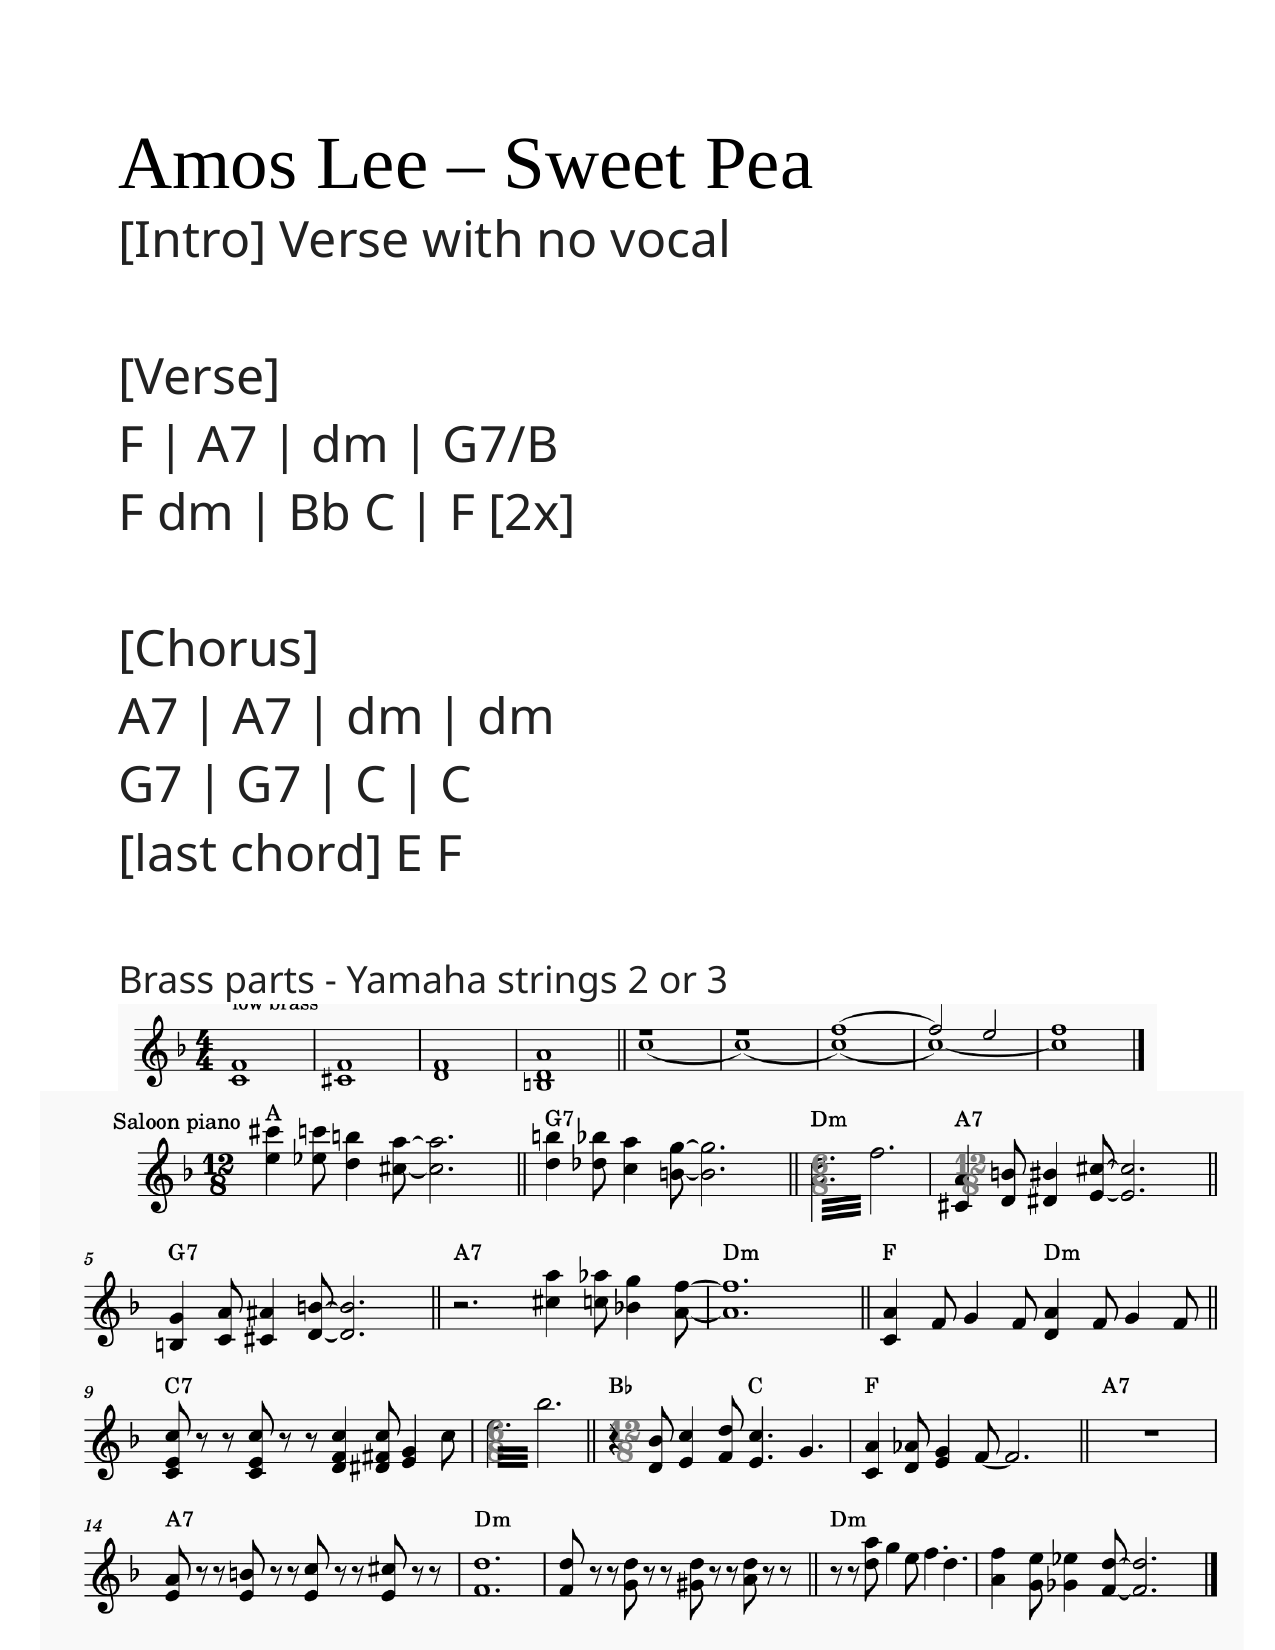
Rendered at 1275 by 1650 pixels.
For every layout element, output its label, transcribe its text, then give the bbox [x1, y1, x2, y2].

text F | A7 | dm | G7/B [118, 409, 1157, 477]
text Brass parts - Yamaha strings 2 or 3 [118, 954, 1157, 1004]
text [Chorus] [118, 613, 1157, 681]
text F dm | Bb C | F [2x] [118, 477, 1157, 545]
text A7 | A7 | dm | dm [118, 681, 1157, 749]
picture [40, 1004, 1244, 1650]
text [Intro] Verse with no vocal [118, 204, 1157, 272]
text [Verse] [118, 341, 1157, 409]
text Amos Lee – Sweet Pea [118, 118, 1157, 204]
text G7 | G7 | C | C [118, 749, 1157, 817]
text [last chord] E F [118, 817, 1157, 886]
